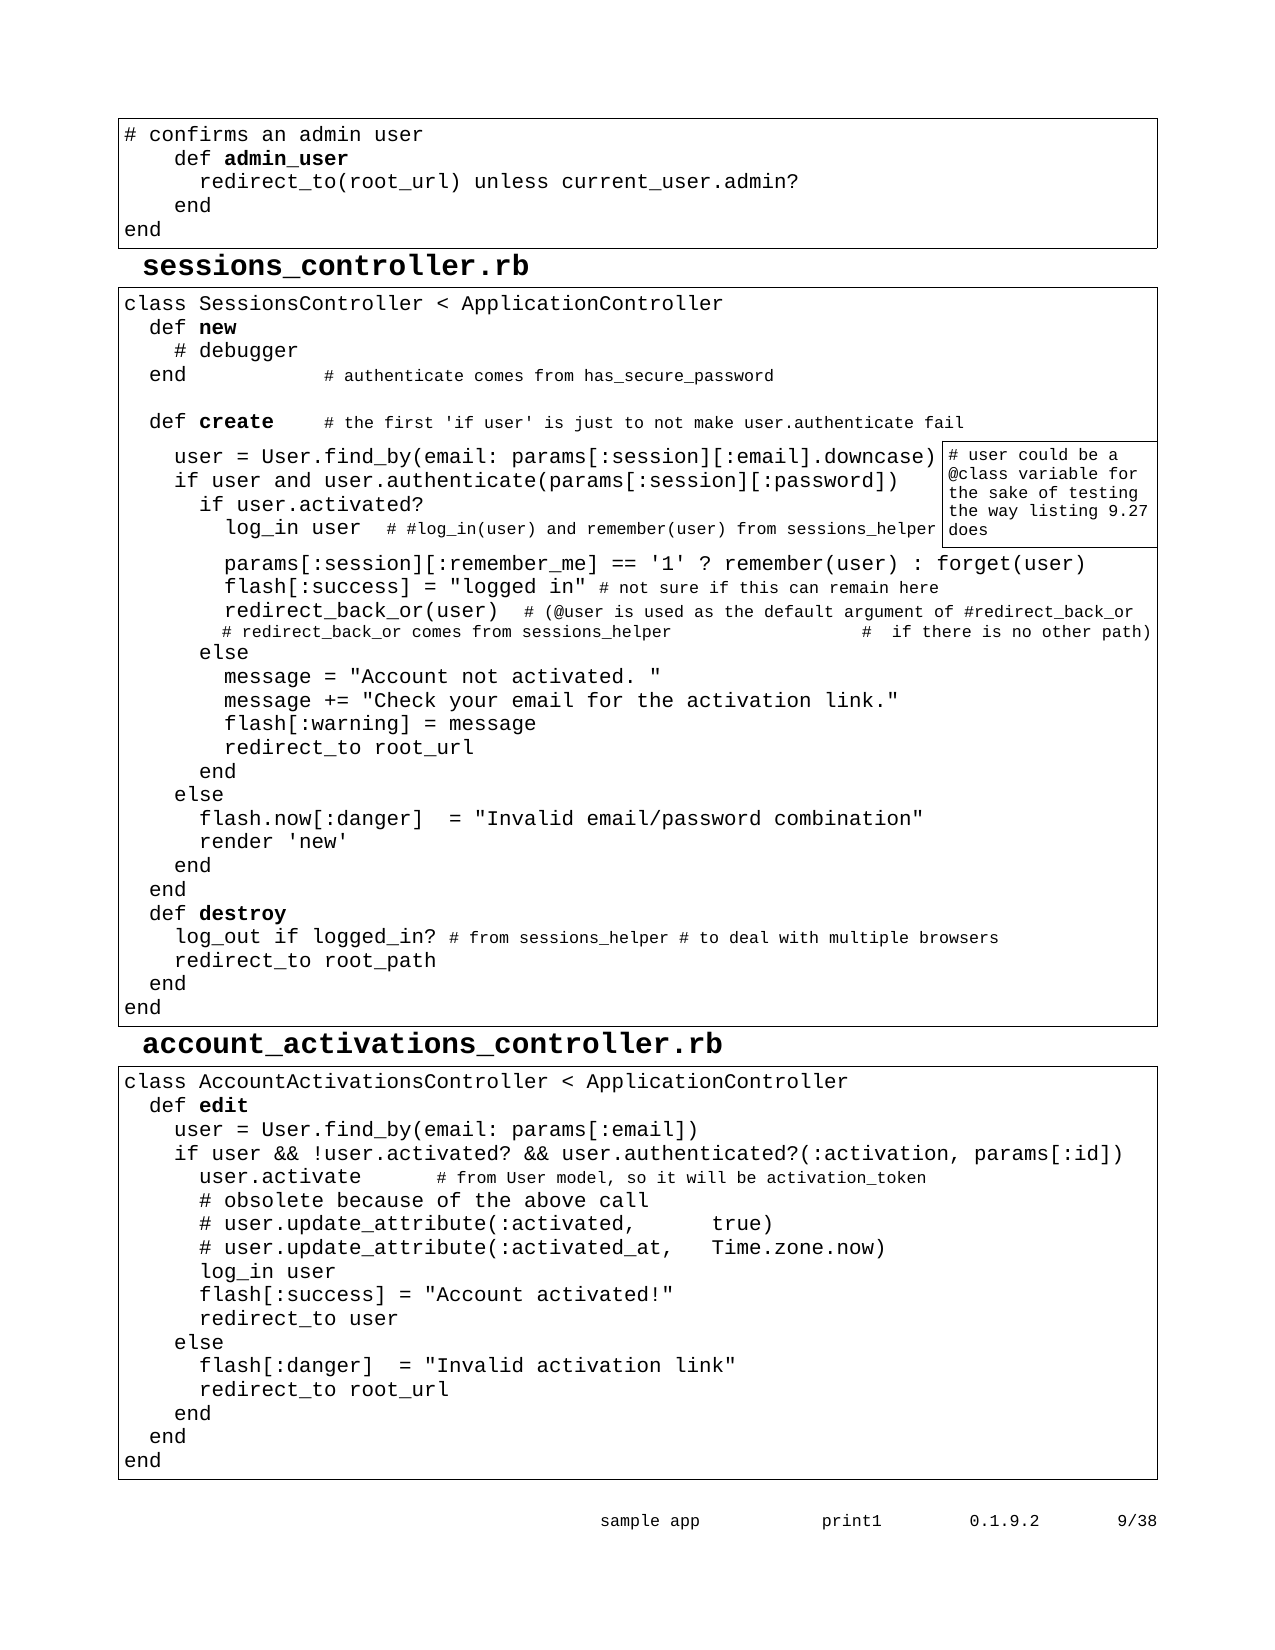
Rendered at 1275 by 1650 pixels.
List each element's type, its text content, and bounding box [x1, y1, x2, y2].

subtitle sessions_controller.rb [142, 251, 1157, 284]
subtitle account_activations_controller.rb [142, 1029, 1157, 1063]
table_cell # user could be a @class variable for the sake of testing the way listing 9.27 does [943, 442, 1157, 547]
table_header class AccountActivationsController < ApplicationController def edit user = User.find_by(email: params[:email]) if user && !user.activated? && user.authenticated?(:activation, params[:id]) user.activate # from User model, so it will be activation_token # obsolete because of the above call # user.update_attribute(:activated, true) # user.update_attribute(:activated_at, Time.zone.now) log_in user flash[:success] = "Account activated!" redirect_to user else flash[:danger] = "Invalid activation link" redirect_to root_url end end end [119, 1067, 1157, 1479]
table_header class SessionsController < ApplicationController def new # debugger end # authenticate comes from has_secure_password def create # the first 'if user' is just to not make user.authenticate fail [119, 288, 1157, 441]
table_cell user = User.find_by(email: params[:session][:email].downcase) if user and user.authenticate(params[:session][:password]) if user.activated? log_in user # #log_in(user) and remember(user) from sessions_helper [119, 441, 942, 547]
table_cell params[:session][:remember_me] == '1' ? remember(user) : forget(user) flash[:success] = "logged in" # not sure if this can remain here redirect_back_or(user) # (@user is used as the default argument of #redirect_back_or # redirect_back_or comes from sessions_helper # if there is no other path) else message = "Account not activated. " message += "Check your email for the activation link." flash[:warning] = message redirect_to root_url end else flash.now[:danger] = "Invalid email/password combination" render 'new' end end def destroy log_out if logged_in? # from sessions_helper # to deal with multiple browsers redirect_to root_path end end [119, 547, 1157, 1026]
table_header # confirms an admin user def admin_user redirect_to(root_url) unless current_user.admin? end end [119, 119, 1157, 248]
